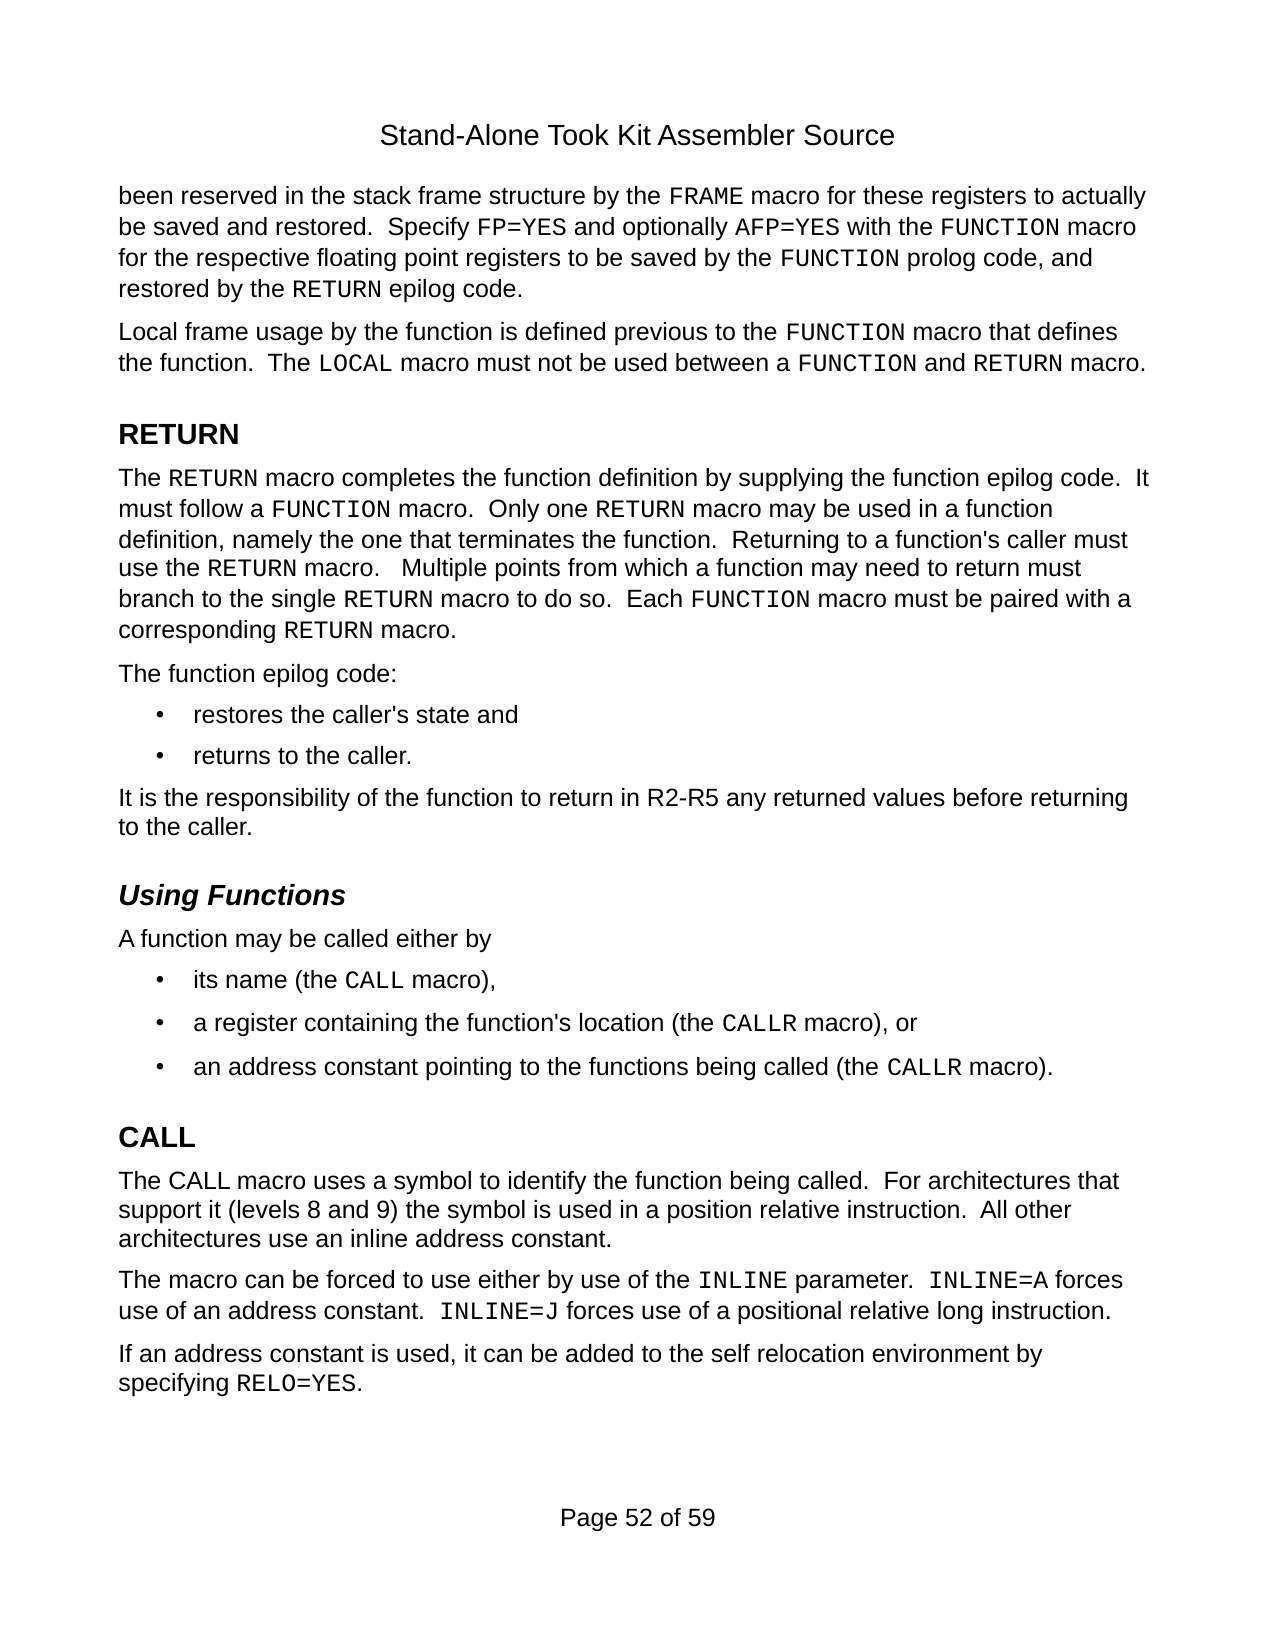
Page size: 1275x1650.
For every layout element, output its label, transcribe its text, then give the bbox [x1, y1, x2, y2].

list a register containing the function's location (the CALLR macro), or [156, 1008, 1157, 1039]
text been reserved in the stack frame structure by the FRAME macro for these registers to actually be saved and restored. Specify FP=YES and optionally AFP=YES with the FUNCTION macro for the respective floating point registers to be saved by the FUNCTION prolog code, and restored by the RETURN epilog code. [118, 181, 1157, 305]
text If an address constant is used, it can be added to the self relocation environment by specifying RELO=YES. [118, 1339, 1157, 1399]
text It is the responsibility of the function to return in R2-R5 any returned values before returning to the caller. [118, 783, 1157, 840]
text The CALL macro uses a symbol to identify the function being called. For architectures that support it (levels 8 and 9) the symbol is used in a position relative instruction. All other architectures use an inline address constant. [118, 1166, 1157, 1253]
text The macro can be forced to use either by use of the INLINE parameter. INLINE=A forces use of an address constant. INLINE=J forces use of a positional relative long instruction. [118, 1265, 1157, 1327]
list restores the caller's state and [156, 700, 1157, 729]
text A function may be called either by [118, 924, 1157, 952]
subtitle CALL [118, 1120, 1157, 1154]
text The RETURN macro completes the function definition by supplying the function epilog code. It must follow a FUNCTION macro. Only one RETURN macro may be used in a function definition, namely the one that terminates the function. Returning to a function's caller must use the RETURN macro. Multiple points from which a function may need to return must branch to the single RETURN macro to do so. Each FUNCTION macro must be paired with a corresponding RETURN macro. [118, 463, 1157, 646]
list its name (the CALL macro), [156, 965, 1157, 996]
subtitle RETURN [118, 417, 1157, 450]
list an address constant pointing to the functions being called (the CALLR macro). [156, 1052, 1157, 1083]
text Local frame usage by the function is defined previous to the FUNCTION macro that defines the function. The LOCAL macro must not be used between a FUNCTION and RETURN macro. [118, 317, 1157, 379]
subtitle Using Functions [118, 878, 1157, 911]
list returns to the caller. [156, 741, 1157, 770]
text The function epilog code: [118, 659, 1157, 687]
